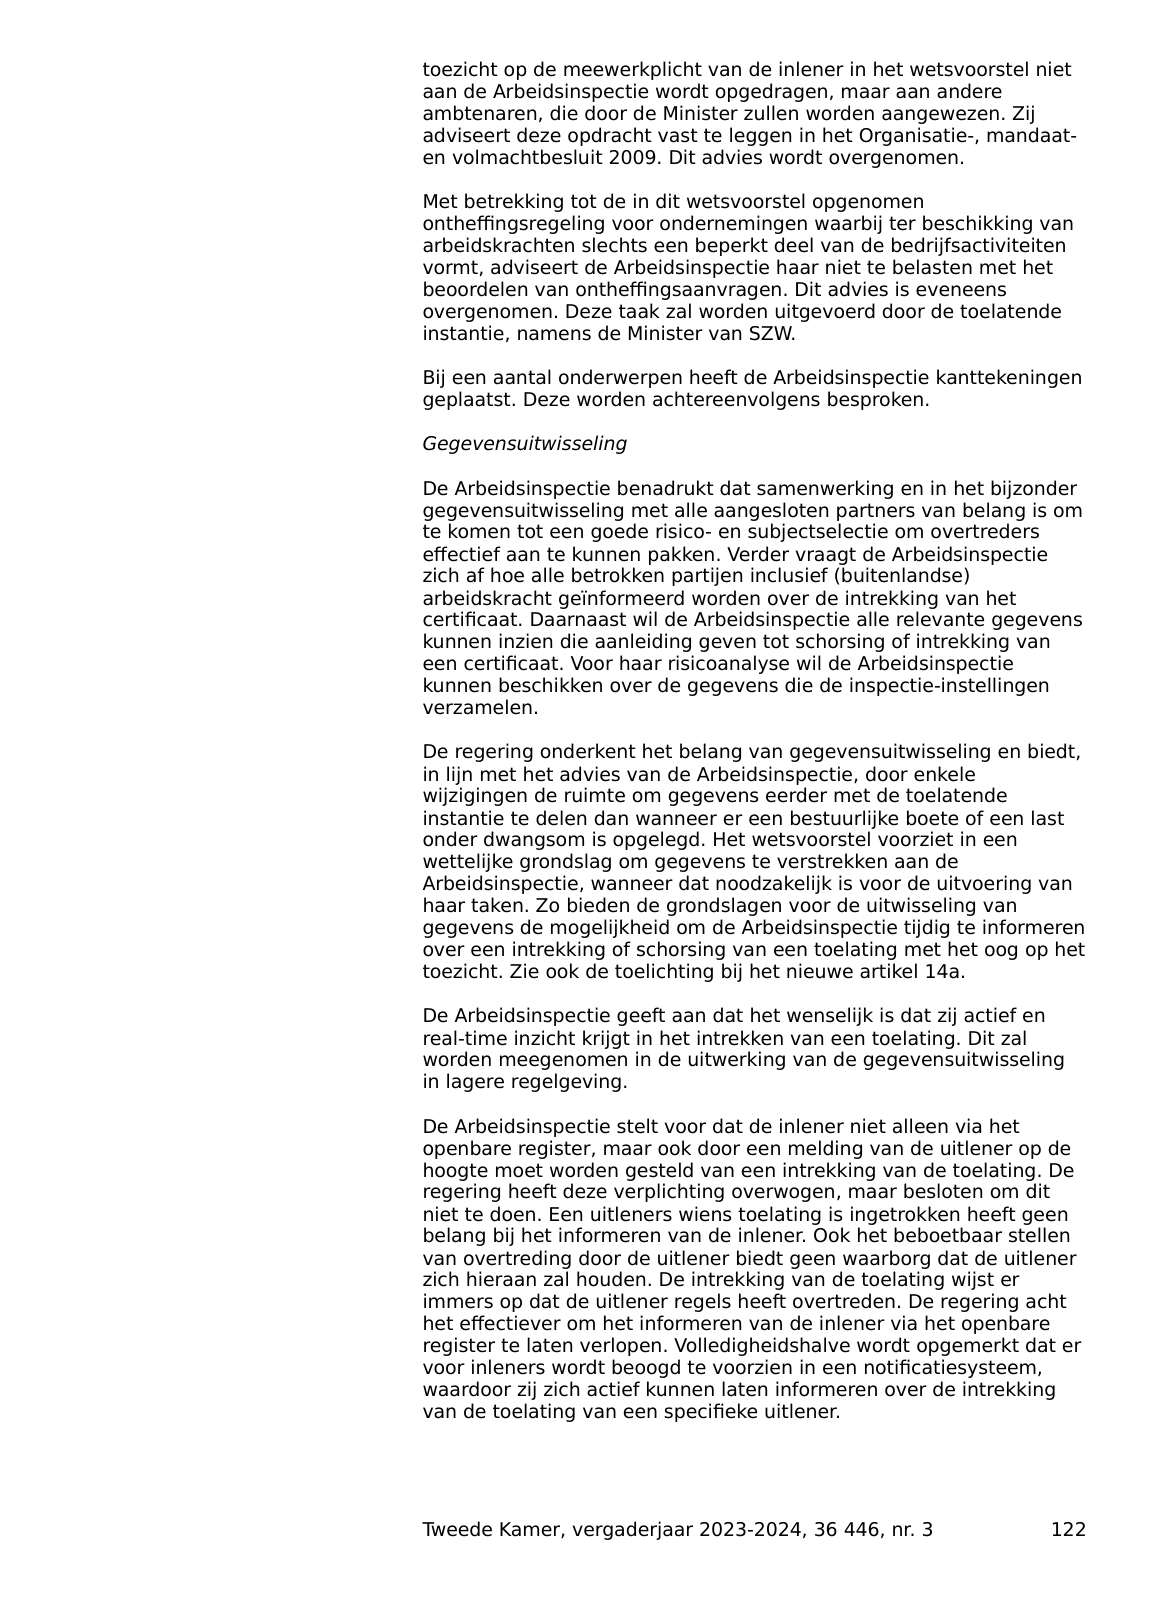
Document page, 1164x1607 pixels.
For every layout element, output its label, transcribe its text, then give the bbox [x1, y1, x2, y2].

text Bij een aantal onderwerpen heeft de Arbeidsinspectie kanttekeningen geplaatst. Deze worden achtereenvolgens besproken. [422, 367, 1087, 411]
text De Arbeidsinspectie geeft aan dat het wenselijk is dat zij actief en real-time inzicht krijgt in het intrekken van een toelating. Dit zal worden meegenomen in de uitwerking van de gegevensuitwisseling in lagere regelgeving. [422, 1005, 1087, 1093]
text De regering onderkent het belang van gegevensuitwisseling en biedt, in lijn met het advies van de Arbeidsinspectie, door enkele wijzigingen de ruimte om gegevens eerder met de toelatende instantie te delen dan wanneer er een bestuurlijke boete of een last onder dwangsom is opgelegd. Het wetsvoorstel voorziet in een wettelijke grondslag om gegevens te verstrekken aan de Arbeidsinspectie, wanneer dat noodzakelijk is voor de uitvoering van haar taken. Zo bieden de grondslagen voor de uitwisseling van gegevens de mogelijkheid om de Arbeidsinspectie tijdig te informeren over een intrekking of schorsing van een toelating met het oog op het toezicht. Zie ook de toelichting bij het nieuwe artikel 14a. [422, 741, 1087, 983]
text De Arbeidsinspectie benadrukt dat samenwerking en in het bijzonder gegevensuitwisseling met alle aangesloten partners van belang is om te komen tot een goede risico- en subjectselectie om overtreders effectief aan te kunnen pakken. Verder vraagt de Arbeidsinspectie zich af hoe alle betrokken partijen inclusief (buitenlandse) arbeidskracht geïnformeerd worden over de intrekking van het certificaat. Daarnaast wil de Arbeidsinspectie alle relevante gegevens kunnen inzien die aanleiding geven tot schorsing of intrekking van een certificaat. Voor haar risicoanalyse wil de Arbeidsinspectie kunnen beschikken over de gegevens die de inspectie-instellingen verzamelen. [422, 477, 1087, 719]
text toezicht op de meewerkplicht van de inlener in het wetsvoorstel niet aan de Arbeidsinspectie wordt opgedragen, maar aan andere ambtenaren, die door de Minister zullen worden aangewezen. Zij adviseert deze opdracht vast te leggen in het Organisatie-, mandaat- en volmachtbesluit 2009. Dit advies wordt overgenomen. [422, 59, 1087, 169]
text De Arbeidsinspectie stelt voor dat de inlener niet alleen via het openbare register, maar ook door een melding van de uitlener op de hoogte moet worden gesteld van een intrekking van de toelating. De regering heeft deze verplichting overwogen, maar besloten om dit niet te doen. Een uitleners wiens toelating is ingetrokken heeft geen belang bij het informeren van de inlener. Ook het beboetbaar stellen van overtreding door de uitlener biedt geen waarborg dat de uitlener zich hieraan zal houden. De intrekking van de toelating wijst er immers op dat de uitlener regels heeft overtreden. De regering acht het effectiever om het informeren van de inlener via het openbare register te laten verlopen. Volledigheidshalve wordt opgemerkt dat er voor inleners wordt beoogd te voorzien in een notificatiesysteem, waardoor zij zich actief kunnen laten informeren over de intrekking van de toelating van een specifieke uitlener. [422, 1116, 1087, 1423]
subtitle Gegevensuitwisseling [422, 433, 1087, 455]
text Met betrekking tot de in dit wetsvoorstel opgenomen ontheffingsregeling voor ondernemingen waarbij ter beschikking van arbeidskrachten slechts een beperkt deel van de bedrijfsactiviteiten vormt, adviseert de Arbeidsinspectie haar niet te belasten met het beoordelen van ontheffingsaanvragen. Dit advies is eveneens overgenomen. Deze taak zal worden uitgevoerd door de toelatende instantie, namens de Minister van SZW. [422, 191, 1087, 345]
